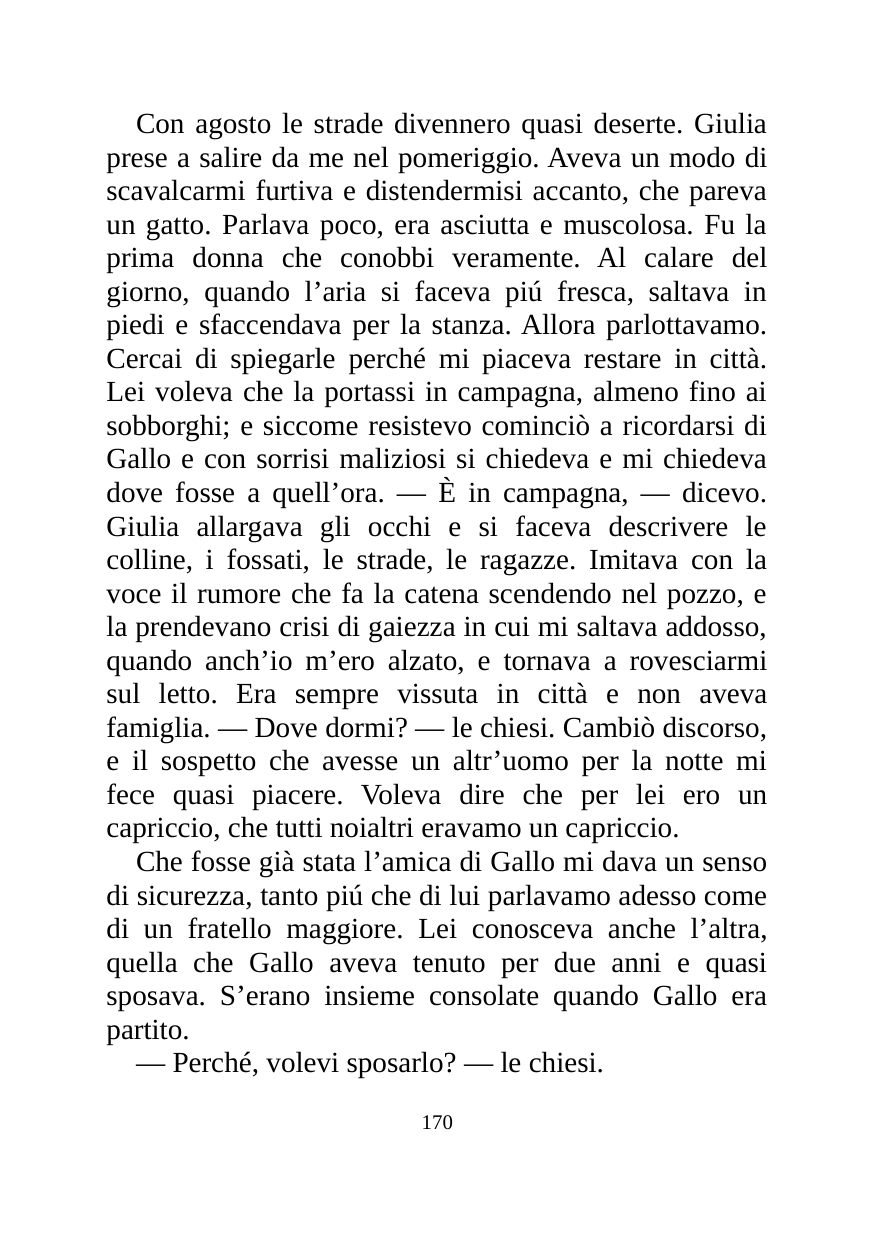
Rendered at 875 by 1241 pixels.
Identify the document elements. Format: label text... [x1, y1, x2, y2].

text Con agosto le strade divennero quasi deserte. Giulia prese a salire da me nel pomeriggio. Aveva un modo di scavalcarmi furtiva e distendermisi accanto, che pareva un gatto. Parlava poco, era asciutta e muscolosa. Fu la prima donna che conobbi veramente. Al calare del giorno, quando l’aria si faceva piú fresca, saltava in piedi e sfaccendava per la stanza. Allora parlottavamo. Cercai di spiegarle perché mi piaceva restare in città. Lei voleva che la portassi in campagna, almeno fino ai sobborghi; e siccome resistevo cominciò a ricordarsi di Gallo e con sorrisi maliziosi si chiedeva e mi chiedeva dove fosse a quell’ora. — È in campagna, — dicevo. Giulia allargava gli occhi e si faceva descrivere le colline, i fossati, le strade, le ragazze. Imitava con la voce il rumore che fa la catena scendendo nel pozzo, e la prendevano crisi di gaiezza in cui mi saltava addosso, quando anch’io m’ero alzato, e tornava a rovesciarmi sul letto. Era sempre vissuta in città e non aveva famiglia. — Dove dormi? — le chiesi. Cambiò discorso, e il sospetto che avesse un altr’uomo per la notte mi fece quasi piacere. Voleva dire che per lei ero un capriccio, che tutti noialtri eravamo un capriccio. [106, 106, 768, 844]
text — Perché, volevi sposarlo? — le chiesi. [106, 1045, 768, 1079]
text Che fosse già stata l’amica di Gallo mi dava un senso di sicurezza, tanto piú che di lui parlavamo adesso come di un fratello maggiore. Lei conosceva anche l’altra, quella che Gallo aveva tenuto per due anni e quasi sposava. S’erano insieme consolate quando Gallo era partito. [106, 844, 768, 1045]
